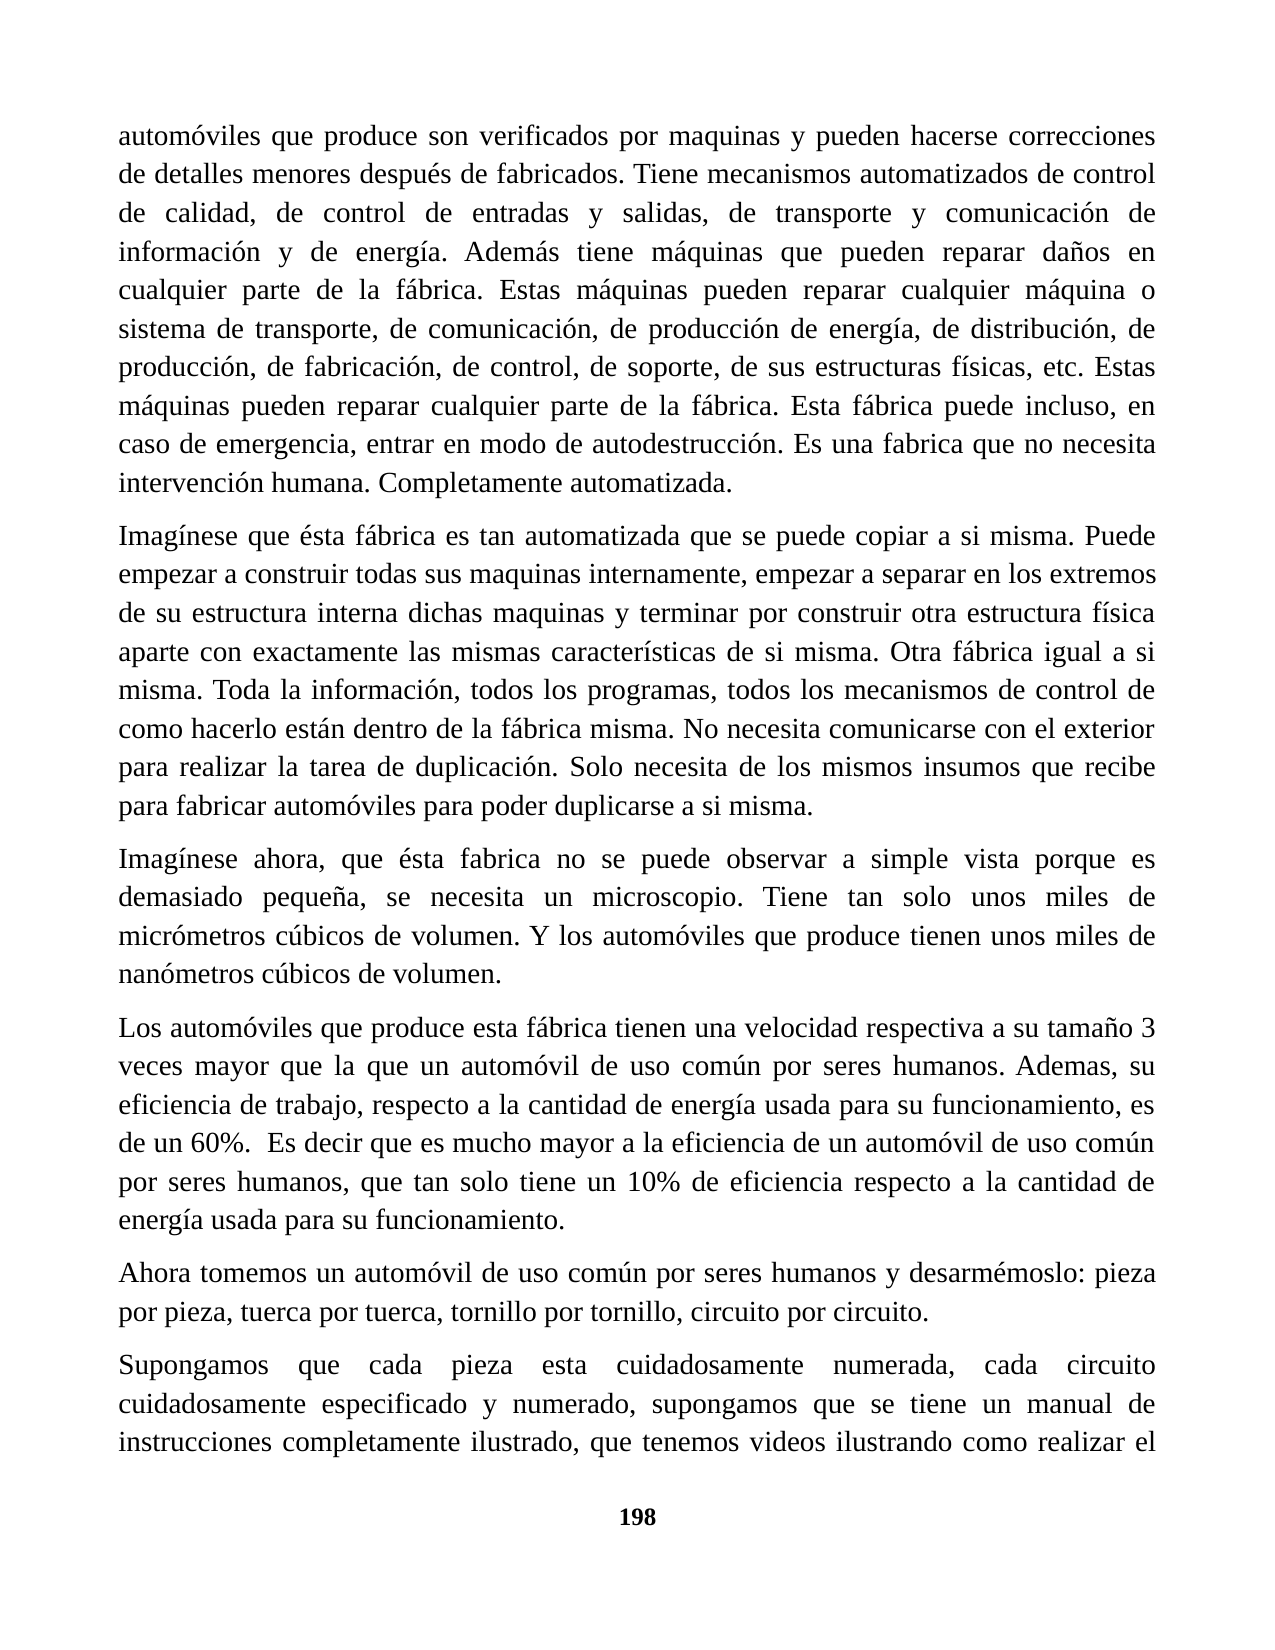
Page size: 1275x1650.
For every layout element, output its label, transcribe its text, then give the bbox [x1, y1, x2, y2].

text Los automóviles que produce esta fábrica tienen una velocidad respectiva a su tamaño 3 veces mayor que la que un automóvil de uso común por seres humanos. Ademas, su eficiencia de trabajo, respecto a la cantidad de energía usada para su funcionamiento, es de un 60%. Es decir que es mucho mayor a la eficiencia de un automóvil de uso común por seres humanos, que tan solo tiene un 10% de eficiencia respecto a la cantidad de energía usada para su funcionamiento. [118, 1010, 1157, 1236]
text Ahora tomemos un automóvil de uso común por seres humanos y desarmémoslo: pieza por pieza, tuerca por tuerca, tornillo por tornillo, circuito por circuito. [118, 1256, 1157, 1328]
text automóviles que produce son verificados por maquinas y pueden hacerse correcciones de detalles menores después de fabricados. Tiene mecanismos automatizados de control de calidad, de control de entradas y salidas, de transporte y comunicación de información y de energía. Además tiene máquinas que pueden reparar daños en cualquier parte de la fábrica. Estas máquinas pueden reparar cualquier máquina o sistema de transporte, de comunicación, de producción de energía, de distribución, de producción, de fabricación, de control, de soporte, de sus estructuras físicas, etc. Estas máquinas pueden reparar cualquier parte de la fábrica. Esta fábrica puede incluso, en caso de emergencia, entrar en modo de autodestrucción. Es una fabrica que no necesita intervención humana. Completamente automatizada. [118, 118, 1157, 498]
text Imagínese ahora, que ésta fabrica no se puede observar a simple vista porque es demasiado pequeña, se necesita un microscopio. Tiene tan solo unos miles de micrómetros cúbicos de volumen. Y los automóviles que produce tienen unos miles de nanómetros cúbicos de volumen. [118, 841, 1157, 990]
text Supongamos que cada pieza esta cuidadosamente numerada, cada circuito cuidadosamente especificado y numerado, supongamos que se tiene un manual de instrucciones completamente ilustrado, que tenemos videos ilustrando como realizar el [118, 1347, 1157, 1458]
text Imagínese que ésta fábrica es tan automatizada que se puede copiar a si misma. Puede empezar a construir todas sus maquinas internamente, empezar a separar en los extremos de su estructura interna dichas maquinas y terminar por construir otra estructura física aparte con exactamente las mismas características de si misma. Otra fábrica igual a si misma. Toda la información, todos los programas, todos los mecanismos de control de como hacerlo están dentro de la fábrica misma. No necesita comunicarse con el exterior para realizar la tarea de duplicación. Solo necesita de los mismos insumos que recibe para fabricar automóviles para poder duplicarse a si misma. [118, 518, 1157, 821]
